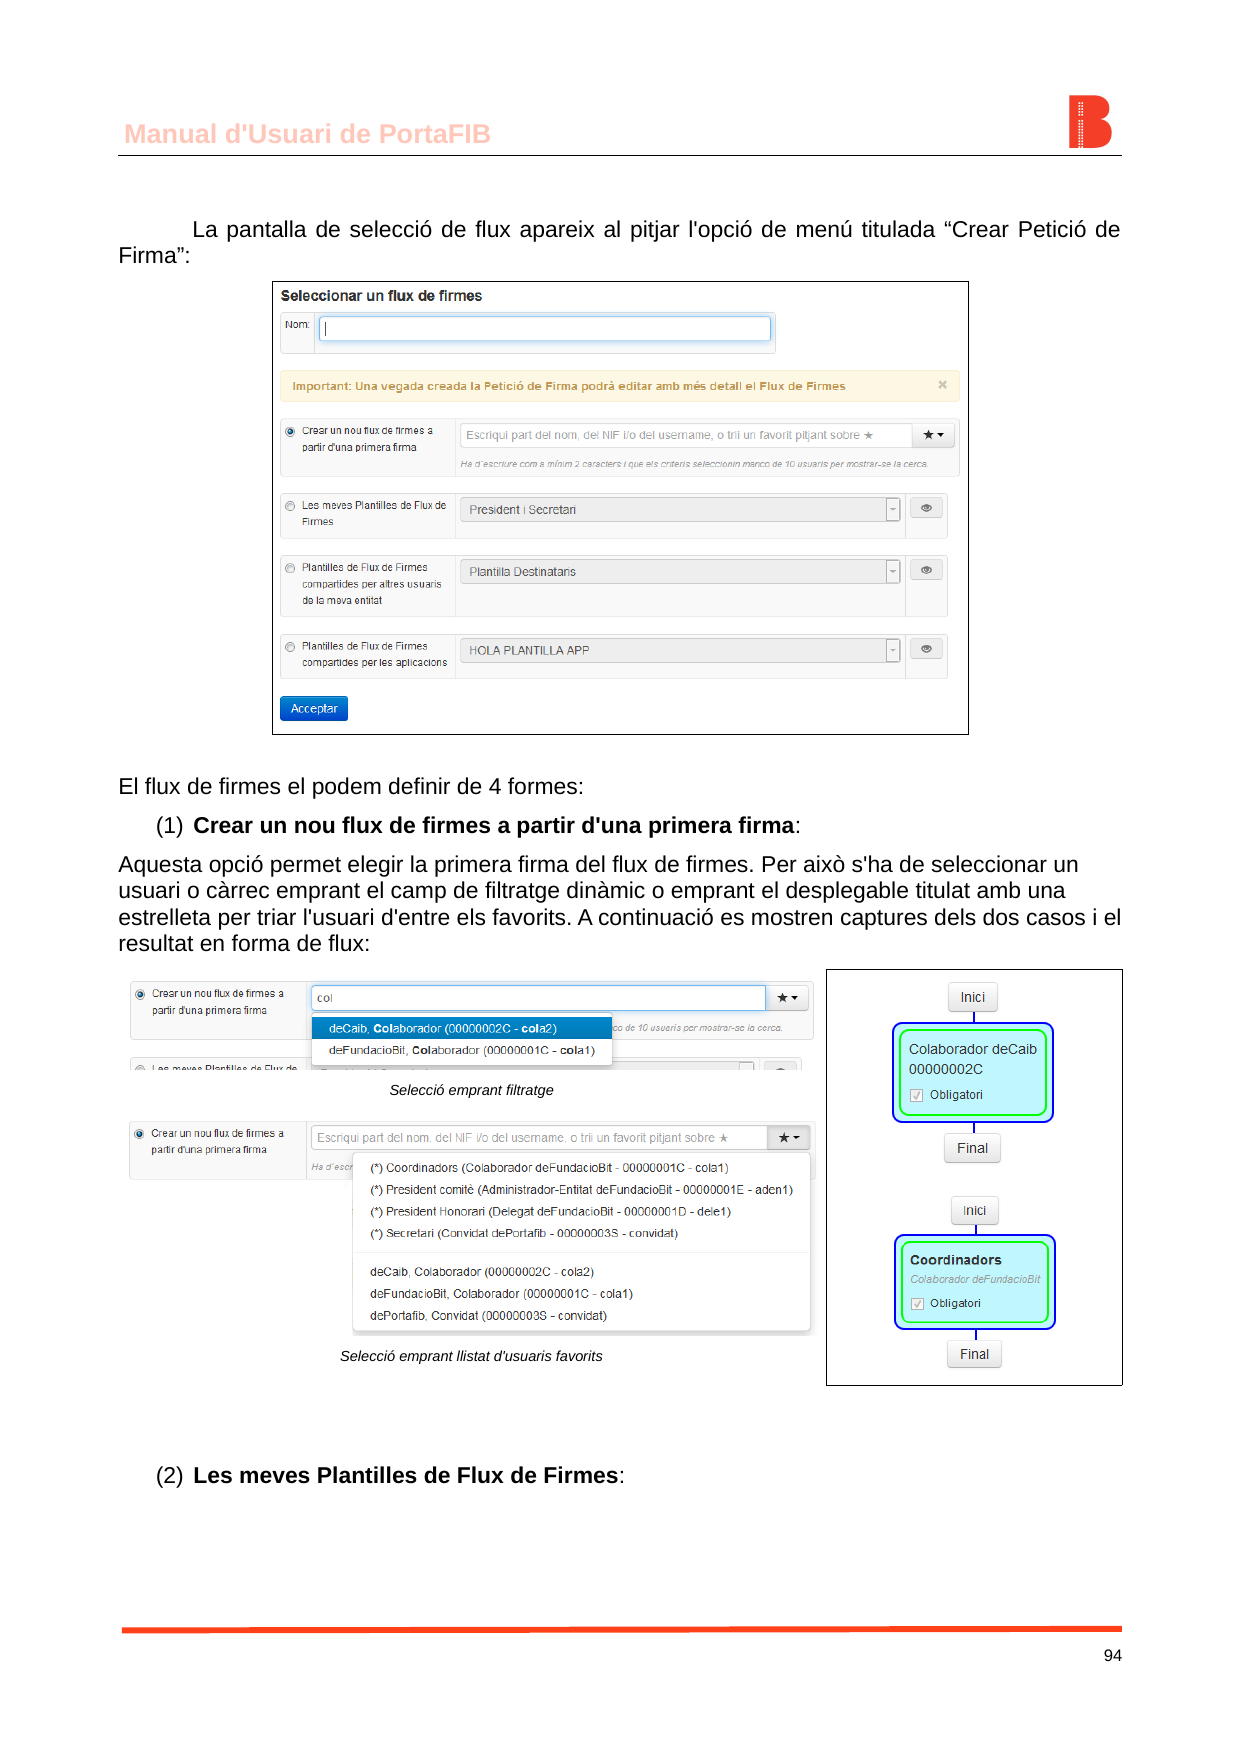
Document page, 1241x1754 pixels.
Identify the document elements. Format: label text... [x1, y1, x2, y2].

text El flux de firmes el podem definir de 4 formes: [118, 773, 1122, 799]
text Aquesta opció permet elegir la primera firma del flux de firmes. Per això s'ha de seleccionar un usuari o càrrec emprant el camp de filtratge dinàmic o emprant el desplegable titulat amb una estrelleta per triar l'usuari d'entre els favorits. A continuació es mostren captures dels dos casos i el resultat en forma de flux: [118, 851, 1122, 956]
picture [1063, 94, 1117, 150]
picture [885, 1188, 1063, 1379]
picture [123, 974, 821, 1070]
picture [123, 1111, 821, 1336]
list Crear un nou flux de firmes a partir d'una primera firma: [156, 812, 1122, 838]
picture [881, 974, 1061, 1170]
table_header Selecció emprant filtratge Selecció emprant llistat d'usuaris favorits [118, 969, 826, 1384]
picture [274, 283, 966, 732]
text La pantalla de selecció de flux apareix al pitjar l'opció de menú titulada “Crear Petició de Firma”: [118, 216, 1122, 268]
table_header [827, 970, 1122, 1384]
list Les meves Plantilles de Flux de Firmes: [156, 1462, 1122, 1489]
